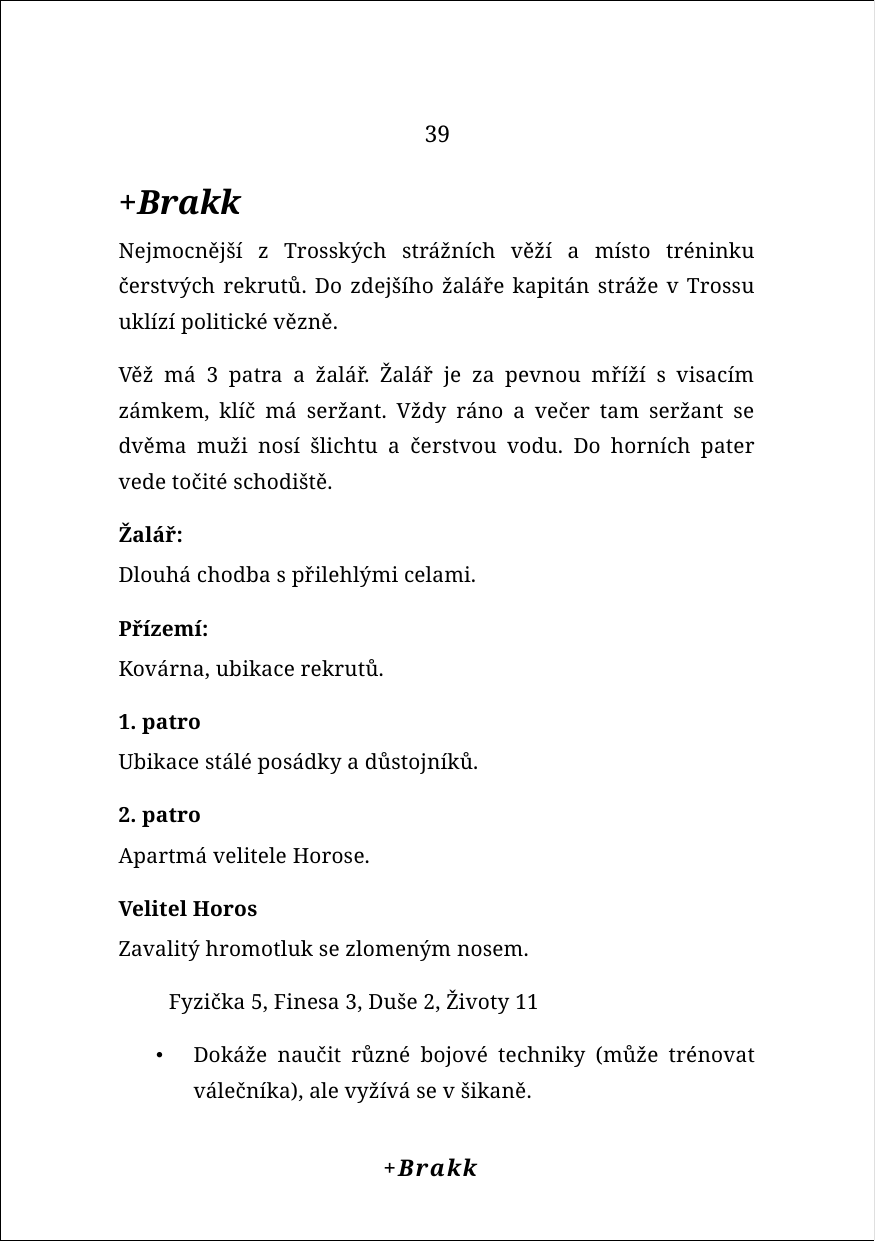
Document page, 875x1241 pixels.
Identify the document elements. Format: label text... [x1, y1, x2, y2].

subtitle Velitel Horos [118, 894, 756, 922]
text Ubikace stálé posádky a důstojníků. [118, 747, 756, 776]
text Dlouhá chodba s přilehlými celami. [118, 560, 756, 589]
text Nejmocnější z Trosských strážních věží a místo tréninku čerstvých rekrutů. Do zdejšího žaláře kapitán stráže v Trossu uklízí politické vězně. [118, 236, 756, 336]
text Apartmá velitele Horose. [118, 841, 756, 869]
subtitle 1. patro [118, 707, 756, 736]
subtitle Žalář: [118, 520, 756, 549]
text Kovárna, ubikace rekrutů. [118, 654, 756, 682]
subtitle 2. patro [118, 801, 756, 829]
list Dokáže naučit různé bojové techniky (může trénovat válečníka), ale vyžívá se v šikaně. [156, 1041, 756, 1104]
text Zavalitý hromotluk se zlomeným nosem. [118, 934, 756, 963]
subtitle +Brakk [118, 179, 756, 224]
text Věž má 3 patra a žalář. Žalář je za pevnou mříží s visacím zámkem, klíč má seržant. Vždy ráno a večer tam seržant se dvěma muži nosí šlichtu a čerstvou vodu. Do horních pater vede točité schodiště. [118, 360, 756, 495]
text Fyzička 5, Finesa 3, Duše 2, Životy 11 [168, 987, 756, 1016]
subtitle Přízemí: [118, 614, 756, 642]
